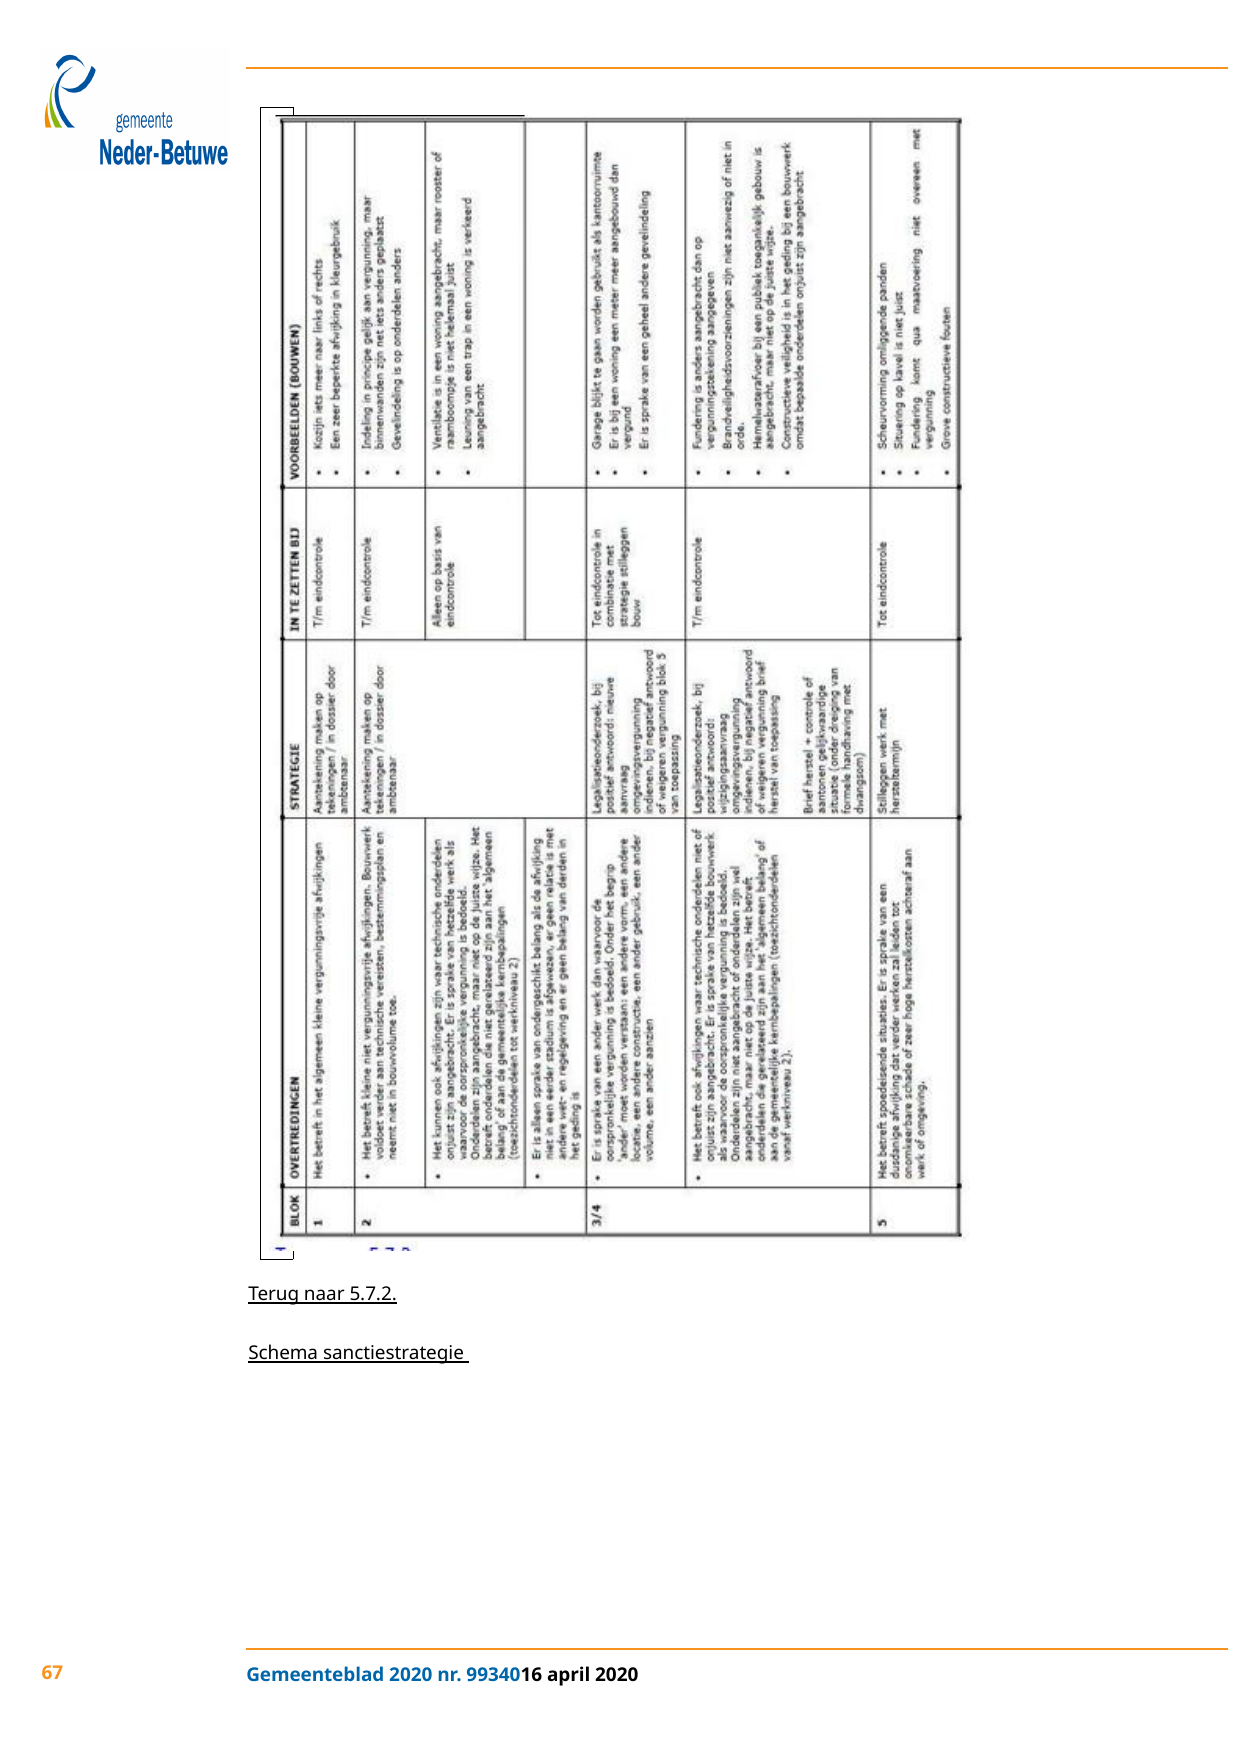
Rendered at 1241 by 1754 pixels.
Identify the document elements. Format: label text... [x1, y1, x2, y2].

text Terug naar 5.7.2. [248, 1280, 1152, 1306]
text Schema sanctiestrategie [248, 1339, 1152, 1365]
picture [268, 115, 973, 1251]
picture [41, 47, 231, 172]
